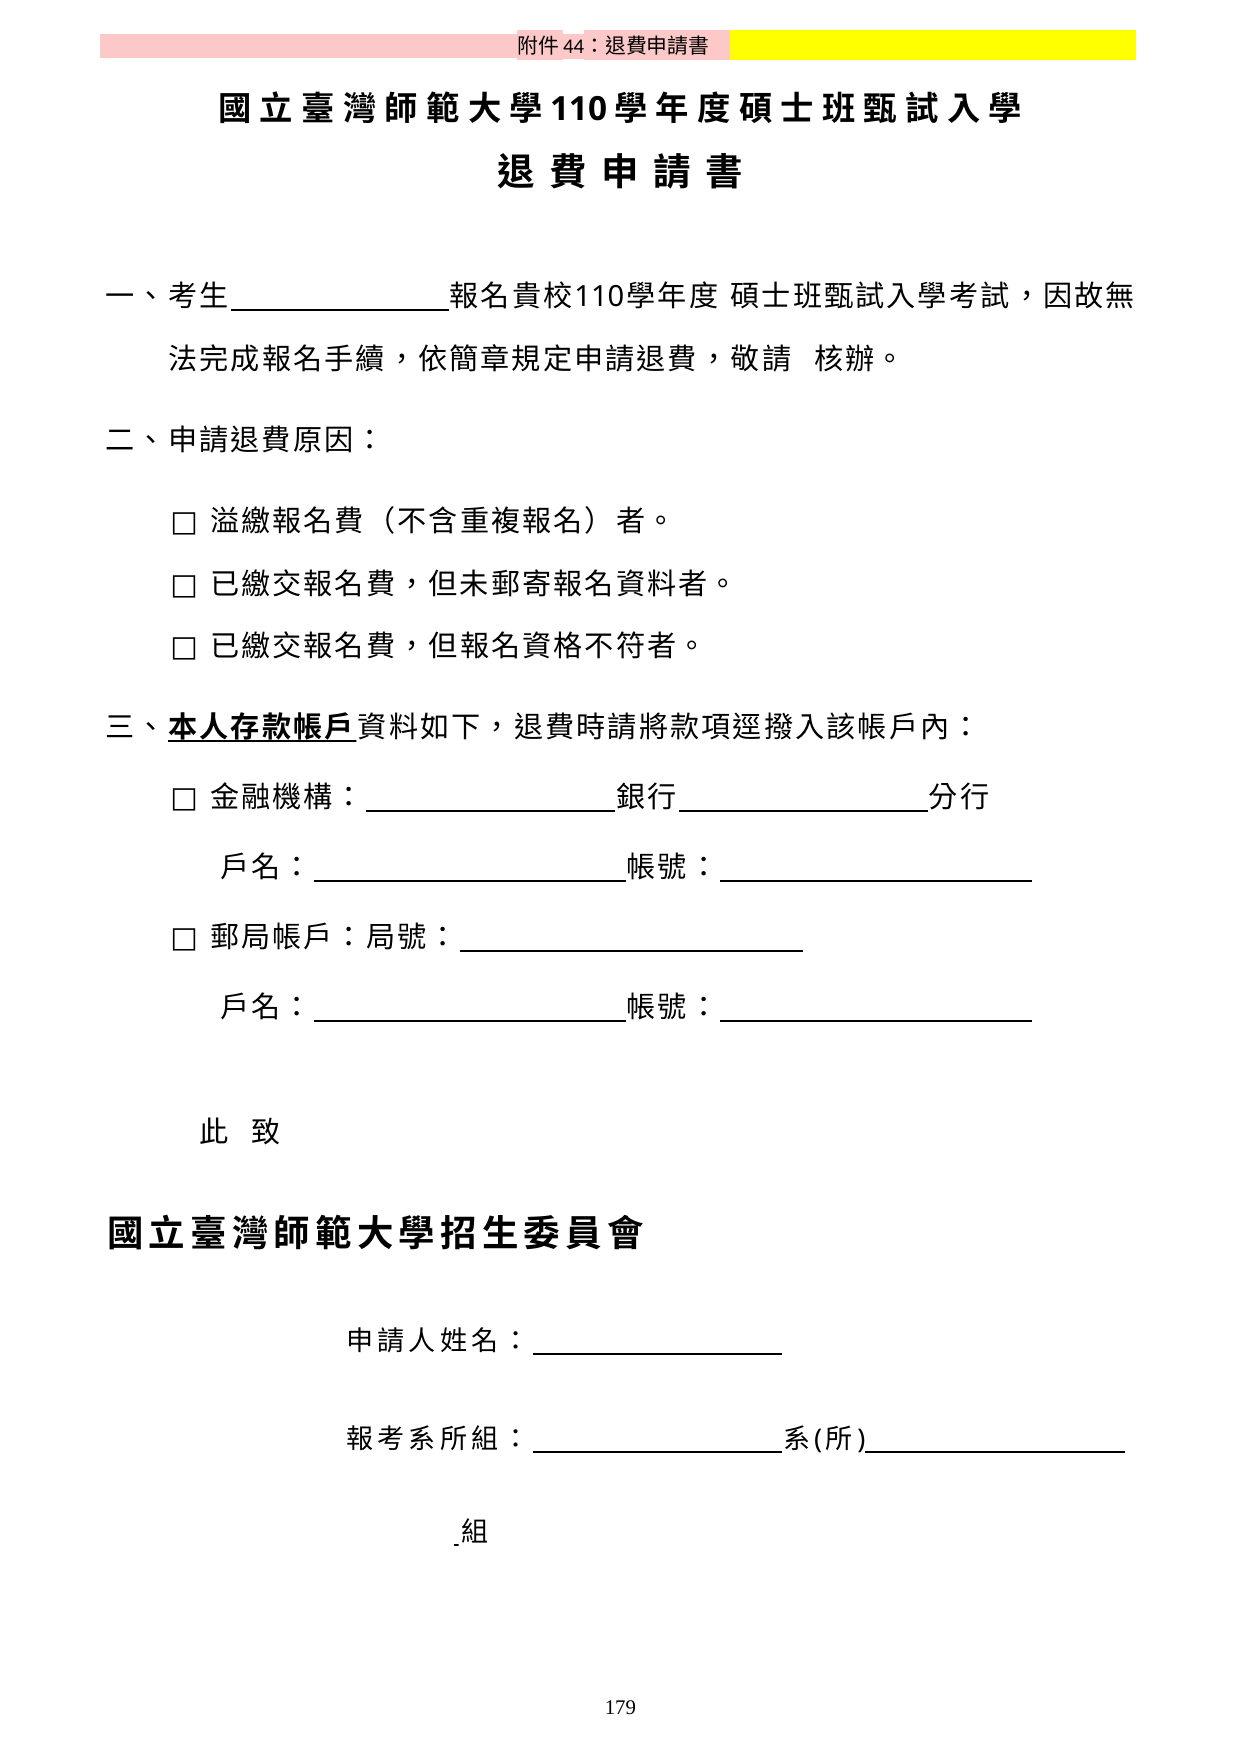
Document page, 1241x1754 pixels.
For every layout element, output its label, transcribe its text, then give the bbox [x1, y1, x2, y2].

text 報考系所組： 系(所) 組 [341, 1395, 1136, 1551]
text 國立臺灣師範大學110學年度碩士班甄試入學 [104, 65, 1136, 127]
text □ 已繳交報名費，但報名資格不符者。 [142, 602, 1136, 665]
text □ 溢繳報名費（不含重複報名）者。 [142, 477, 1136, 540]
text 申請人姓名： [341, 1296, 1136, 1358]
text 此 致 [104, 1088, 1136, 1151]
text 退 費 申 請 書 [104, 127, 1136, 190]
text 二、申請退費原因： [104, 396, 1136, 458]
text 國立臺灣師範大學招生委員會 [104, 1188, 1136, 1251]
text □ 金融機構： 銀行 分行 [167, 753, 1136, 816]
text □ 郵局帳戶：局號： [167, 893, 1136, 956]
text 戶名： 帳號： [217, 823, 1136, 886]
text 三、本人存款帳戶資料如下，退費時請將款項逕撥入該帳戶內： [104, 683, 1136, 746]
text 一、考生 報名貴校110學年度 碩士班甄試入學考試，因故無法完成報名手續，依簡章規定申請退費，敬請 核辦。 [104, 252, 1136, 377]
text □ 已繳交報名費，但未郵寄報名資料者。 [142, 540, 1136, 602]
text 戶名： 帳號： [217, 963, 1136, 1026]
